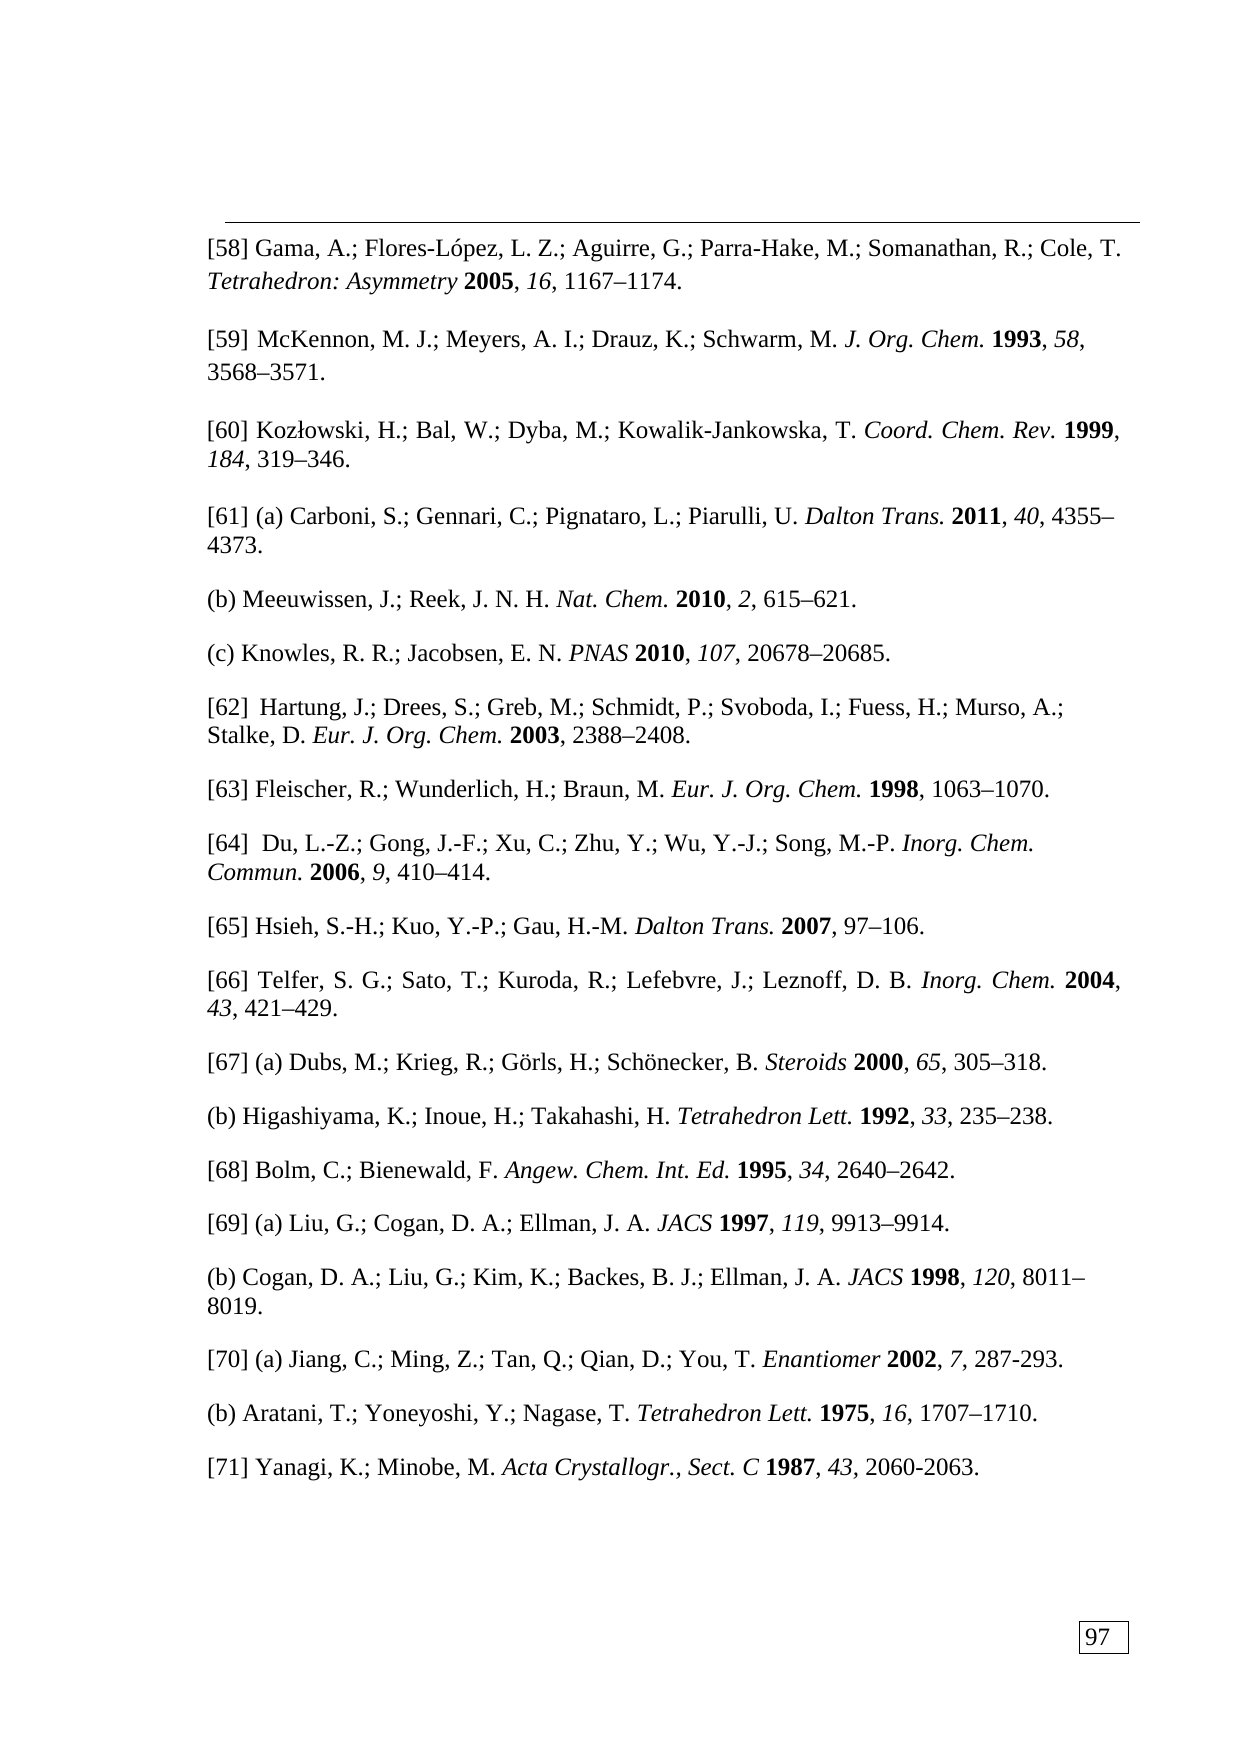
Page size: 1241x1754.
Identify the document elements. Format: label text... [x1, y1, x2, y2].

text 43, 421–429. [207, 993, 1148, 1022]
list Bolm, C.; Bienewald, F. Angew. Chem. Int. Ed. 1995, 34, 2640–2642. [69] (a) Liu, G.; Cogan, D. A.; Ellman, J. A. JACS 1997, 119, 9913–9914. [207, 1155, 956, 1237]
list Gama, A.; Flores-López, L. Z.; Aguirre, G.; Parra-Hake, M.; Somanathan, R.; Cole, T. [207, 233, 1148, 262]
list Hartung, J.; Drees, S.; Greb, M.; Schmidt, P.; Svoboda, I.; Fuess, H.; Murso, A.; Stalke, D. Eur. J. Org. Chem. 2003, 2388–2408. [207, 692, 1122, 749]
list McKennon, M. J.; Meyers, A. I.; Drauz, K.; Schwarm, M. J. Org. Chem. 1993, 58, 3568–3571. [207, 324, 1122, 386]
list Fleischer, R.; Wunderlich, H.; Braun, M. Eur. J. Org. Chem. 1998, 1063–1070. [207, 774, 1148, 803]
text (b) Aratani, T.; Yoneyoshi, Y.; Nagase, T. Tetrahedron Lett. 1975, 16, 1707–1710. [207, 1398, 1148, 1427]
list Yanagi, K.; Minobe, M. Acta Crystallogr., Sect. C 1987, 43, 2060-2063. [207, 1452, 1148, 1481]
text 184, 319–346. [207, 444, 1148, 473]
text (c) Knowles, R. R.; Jacobsen, E. N. PNAS 2010, 107, 20678–20685. [207, 638, 1148, 667]
list (a) Dubs, M.; Krieg, R.; Görls, H.; Schönecker, B. Steroids 2000, 65, 305–318. [207, 1047, 1148, 1076]
text Tetrahedron: Asymmetry 2005, 16, 1167–1174. [207, 266, 1148, 295]
list (a) Carboni, S.; Gennari, C.; Pignataro, L.; Piarulli, U. Dalton Trans. 2011, 40, 4355– 4373. [207, 501, 1123, 559]
list Telfer, S. G.; Sato, T.; Kuroda, R.; Lefebvre, J.; Leznoff, D. B. Inorg. Chem. 2004, [207, 965, 1148, 993]
text (b) Meeuwissen, J.; Reek, J. N. H. Nat. Chem. 2010, 2, 615–621. [207, 584, 1148, 613]
list Kozłowski, H.; Bal, W.; Dyba, M.; Kowalik-Jankowska, T. Coord. Chem. Rev. 1999, [207, 415, 1148, 444]
list Du, L.-Z.; Gong, J.-F.; Xu, C.; Zhu, Y.; Wu, Y.-J.; Song, M.-P. Inorg. Chem. Commun. 2006, 9, 410–414. [207, 828, 1122, 886]
text (b) Higashiyama, K.; Inoue, H.; Takahashi, H. Tetrahedron Lett. 1992, 33, 235–238. [207, 1101, 1148, 1130]
list (a) Jiang, C.; Ming, Z.; Tan, Q.; Qian, D.; You, T. Enantiomer 2002, 7, 287-293. [207, 1344, 1148, 1373]
text (b) Cogan, D. A.; Liu, G.; Kim, K.; Backes, B. J.; Ellman, J. A. JACS 1998, 120, 8011– 8019. [207, 1262, 1117, 1319]
list Hsieh, S.-H.; Kuo, Y.-P.; Gau, H.-M. Dalton Trans. 2007, 97–106. [207, 911, 1148, 939]
